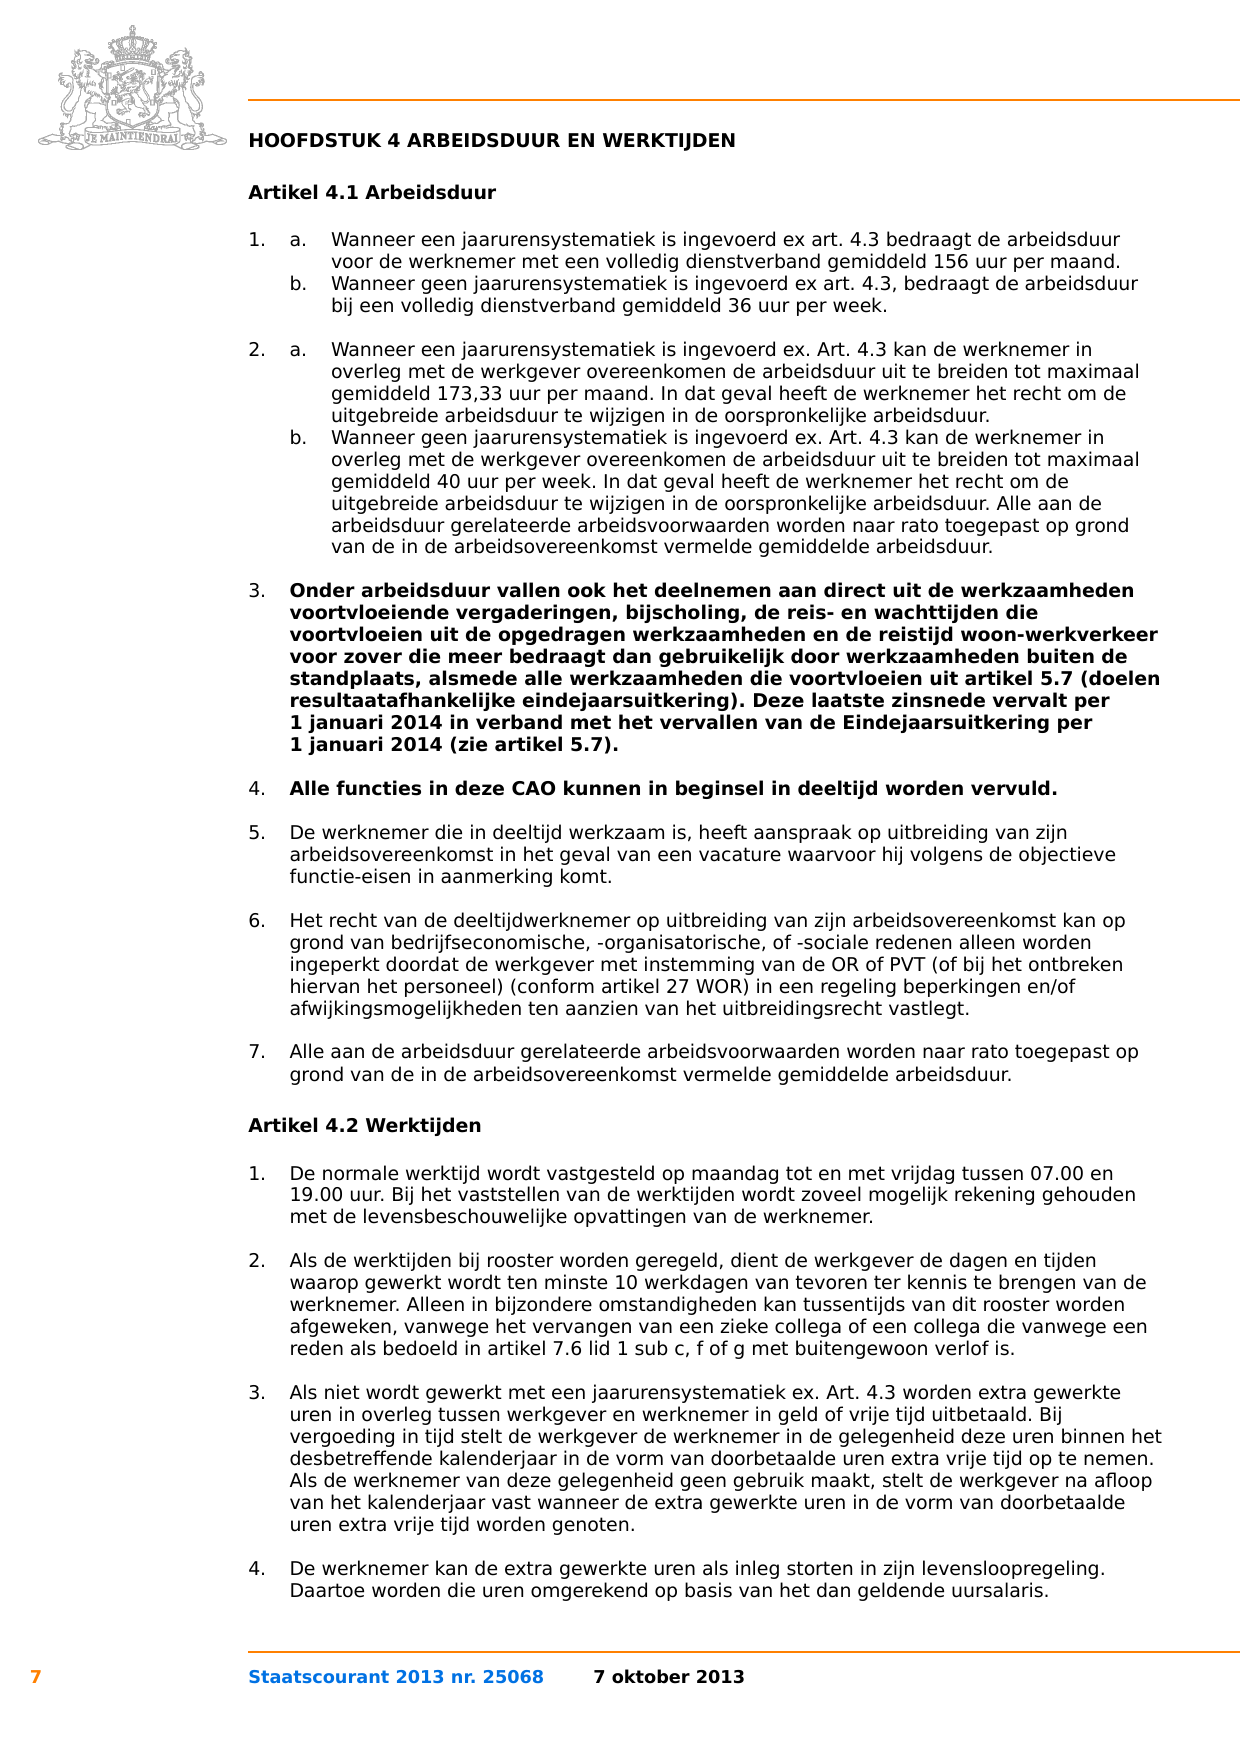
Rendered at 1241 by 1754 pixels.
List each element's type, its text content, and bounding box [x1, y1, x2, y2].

subtitle HOOFDSTUK 4 ARBEIDSDUUR EN WERKTIJDEN [248, 130, 1163, 152]
text b. Wanneer geen jaarurensystematiek is ingevoerd ex. Art. 4.3 kan de werknemer in overleg met de werkgever overeenkomen de arbeidsduur uit te breiden tot maximaal gemiddeld 40 uur per week. In dat geval heeft de werknemer het recht om de uitgebreide arbeidsduur te wijzigen in de oorspronkelijke arbeidsduur. Alle aan de arbeidsduur gerelateerde arbeidsvoorwaarden worden naar rato toegepast op grond van de in de arbeidsovereenkomst vermelde gemiddelde arbeidsduur. [289, 427, 1163, 558]
picture [38, 25, 227, 150]
text 6. Het recht van de deeltijdwerknemer op uitbreiding van zijn arbeidsovereenkomst kan op grond van bedrijfseconomische, -organisatorische, of -sociale redenen alleen worden ingeperkt doordat de werkgever met instemming van de OR of PVT (of bij het ontbreken hiervan het personeel) (conform artikel 27 WOR) in een regeling beperkingen en/of afwijkingsmogelijkheden ten aanzien van het uitbreidingsrecht vastlegt. [248, 910, 1163, 1019]
subtitle Artikel 4.1 Arbeidsduur [248, 182, 1163, 204]
text 3. Onder arbeidsduur vallen ook het deelnemen aan direct uit de werkzaamheden voortvloeiende vergaderingen, bijscholing, de reis- en wachttijden die voortvloeien uit de opgedragen werkzaamheden en de reistijd woon-werkverkeer voor zover die meer bedraagt dan gebruikelijk door werkzaamheden buiten de standplaats, alsmede alle werkzaamheden die voortvloeien uit artikel 5.7 (doelen resultaatafhankelijke eindejaarsuitkering). Deze laatste zinsnede vervalt per 1 januari 2014 in verband met het vervallen van de Eindejaarsuitkering per 1 januari 2014 (zie artikel 5.7). [248, 580, 1163, 756]
text 1. De normale werktijd wordt vastgesteld op maandag tot en met vrijdag tussen 07.00 en 19.00 uur. Bij het vaststellen van de werktijden wordt zoveel mogelijk rekening gehouden met de levensbeschouwelijke opvattingen van de werknemer. [248, 1162, 1163, 1228]
text 4. Alle functies in deze CAO kunnen in beginsel in deeltijd worden vervuld. [248, 778, 1163, 800]
text 4. De werknemer kan de extra gewerkte uren als inleg storten in zijn levensloopregeling. Daartoe worden die uren omgerekend op basis van het dan geldende uursalaris. [248, 1558, 1163, 1602]
text 7. Alle aan de arbeidsduur gerelateerde arbeidsvoorwaarden worden naar rato toegepast op grond van de in de arbeidsovereenkomst vermelde gemiddelde arbeidsduur. [248, 1041, 1163, 1085]
subtitle Artikel 4.2 Werktijden [248, 1115, 1163, 1137]
text 2. a. Wanneer een jaarurensystematiek is ingevoerd ex. Art. 4.3 kan de werknemer in overleg met de werkgever overeenkomen de arbeidsduur uit te breiden tot maximaal gemiddeld 173,33 uur per maand. In dat geval heeft de werknemer het recht om de uitgebreide arbeidsduur te wijzigen in de oorspronkelijke arbeidsduur. [248, 339, 1163, 427]
text 5. De werknemer die in deeltijd werkzaam is, heeft aanspraak op uitbreiding van zijn arbeidsovereenkomst in het geval van een vacature waarvoor hij volgens de objectieve functie-eisen in aanmerking komt. [248, 822, 1163, 888]
text 3. Als niet wordt gewerkt met een jaarurensystematiek ex. Art. 4.3 worden extra gewerkte uren in overleg tussen werkgever en werknemer in geld of vrije tijd uitbetaald. Bij vergoeding in tijd stelt de werkgever de werknemer in de gelegenheid deze uren binnen het desbetreffende kalenderjaar in de vorm van doorbetaalde uren extra vrije tijd op te nemen. Als de werknemer van deze gelegenheid geen gebruik maakt, stelt de werkgever na afloop van het kalenderjaar vast wanneer de extra gewerkte uren in de vorm van doorbetaalde uren extra vrije tijd worden genoten. [248, 1382, 1163, 1536]
text 2. Als de werktijden bij rooster worden geregeld, dient de werkgever de dagen en tijden waarop gewerkt wordt ten minste 10 werkdagen van tevoren ter kennis te brengen van de werknemer. Alleen in bijzondere omstandigheden kan tussentijds van dit rooster worden afgeweken, vanwege het vervangen van een zieke collega of een collega die vanwege een reden als bedoeld in artikel 7.6 lid 1 sub c, f of g met buitengewoon verlof is. [248, 1250, 1163, 1360]
text b. Wanneer geen jaarurensystematiek is ingevoerd ex art. 4.3, bedraagt de arbeidsduur bij een volledig dienstverband gemiddeld 36 uur per week. [289, 273, 1163, 317]
text 1. a. Wanneer een jaarurensystematiek is ingevoerd ex art. 4.3 bedraagt de arbeidsduur voor de werknemer met een volledig dienstverband gemiddeld 156 uur per maand. [248, 229, 1163, 273]
